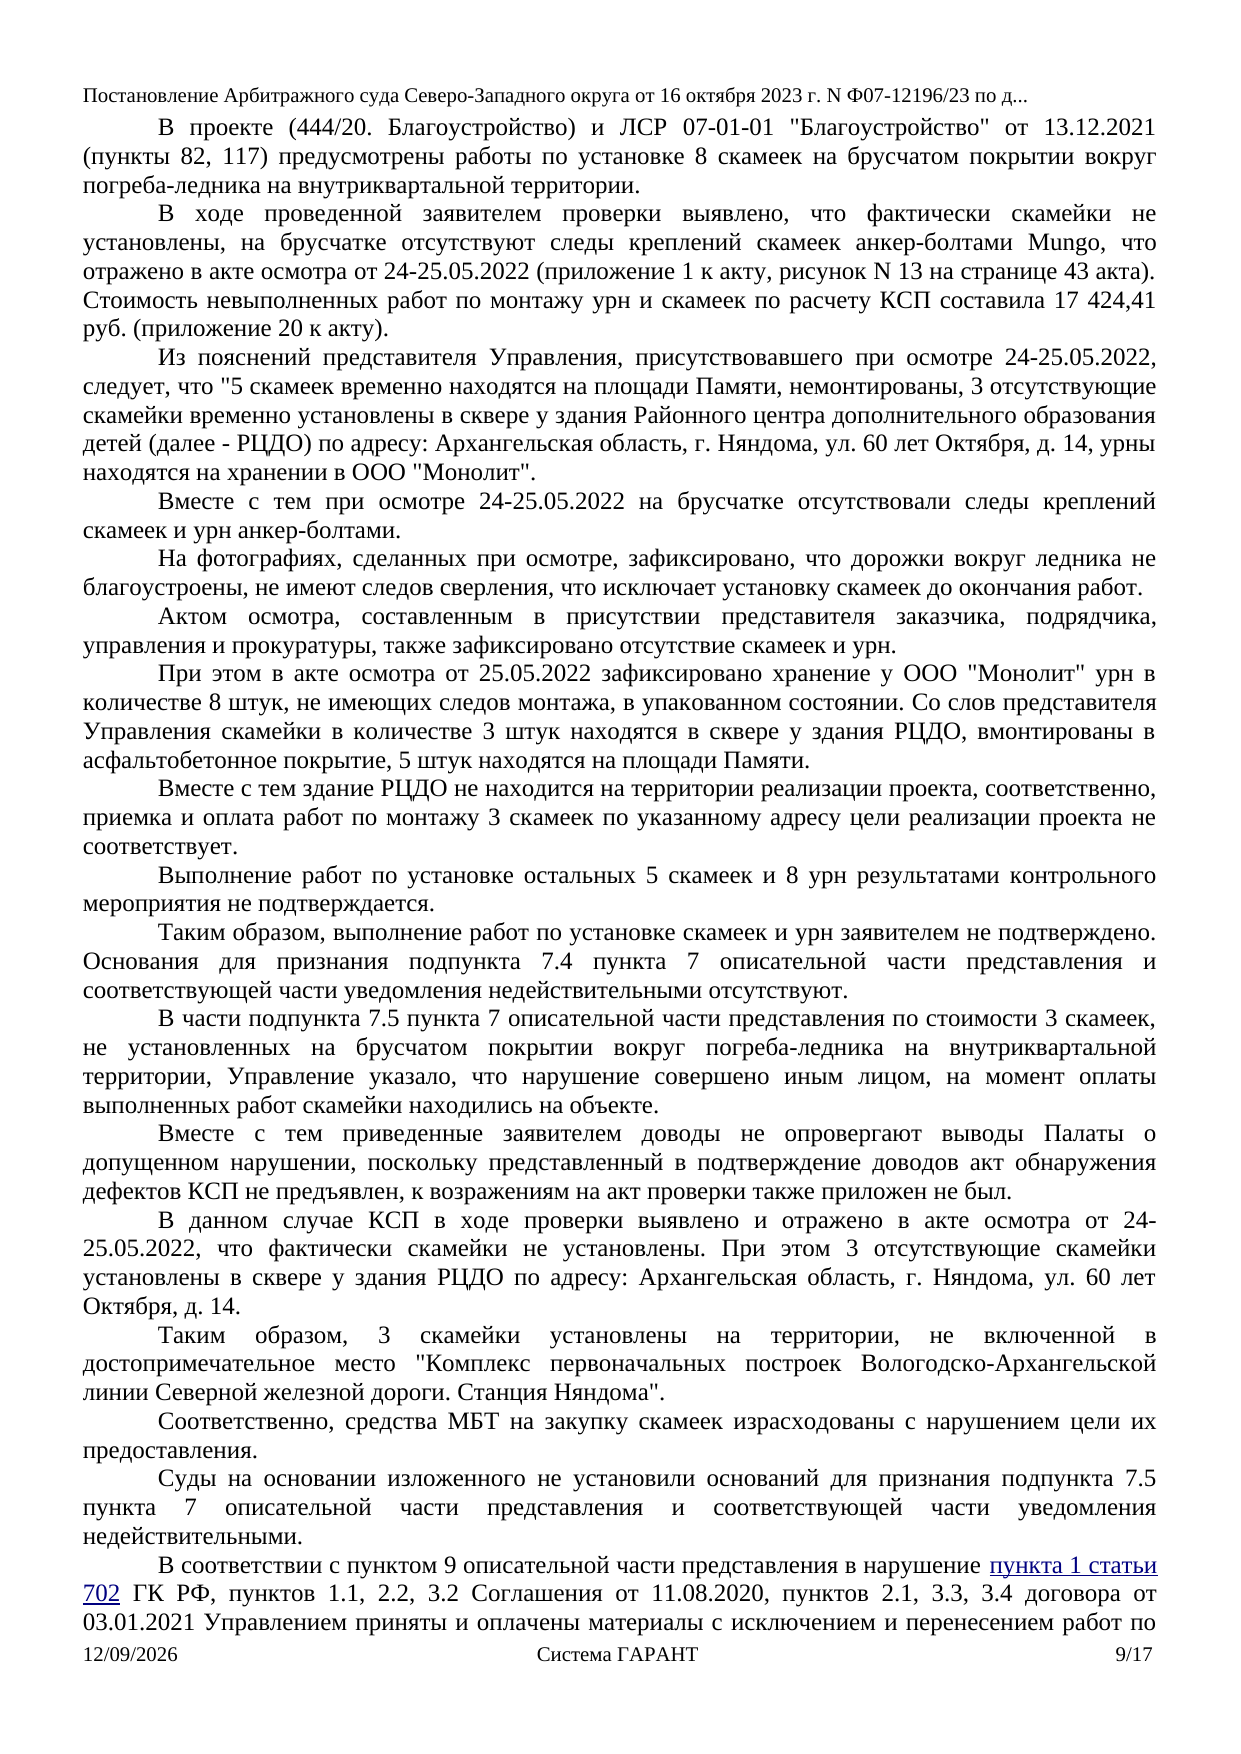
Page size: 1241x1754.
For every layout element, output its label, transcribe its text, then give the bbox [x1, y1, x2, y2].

text Вместе с тем приведенные заявителем доводы не опровергают выводы Палаты о допущенном нарушении, поскольку представленный в подтверждение доводов акт обнаружения дефектов КСП не предъявлен, к возражениям на акт проверки также приложен не был. [83, 1118, 1157, 1205]
text На фотографиях, сделанных при осмотре, зафиксировано, что дорожки вокруг ледника не благоустроены, не имеют следов сверления, что исключает установку скамеек до окончания работ. [83, 543, 1157, 601]
text Из пояснений представителя Управления, присутствовавшего при осмотре 24-25.05.2022, следует, что "5 скамеек временно находятся на площади Памяти, немонтированы, 3 отсутствующие скамейки временно установлены в сквере у здания Районного центра дополнительного образования детей (далее - РЦДО) по адресу: Архангельская область, г. Няндома, ул. 60 лет Октября, д. 14, урны находятся на хранении в ООО "Монолит". [83, 342, 1157, 486]
text В проекте (444/20. Благоустройство) и ЛСР 07-01-01 "Благоустройство" от 13.12.2021 (пункты 82, 117) предусмотрены работы по установке 8 скамеек на брусчатом покрытии вокруг погреба-ледника на внутриквартальной территории. [83, 112, 1157, 198]
text Выполнение работ по установке остальных 5 скамеек и 8 урн результатами контрольного мероприятия не подтверждается. [83, 860, 1157, 917]
text При этом в акте осмотра от 25.05.2022 зафиксировано хранение у ООО "Монолит" урн в количестве 8 штук, не имеющих следов монтажа, в упакованном состоянии. Со слов представителя Управления скамейки в количестве 3 штук находятся в сквере у здания РЦДО, вмонтированы в асфальтобетонное покрытие, 5 штук находятся на площади Памяти. [83, 658, 1157, 773]
text Суды на основании изложенного не установили оснований для признания подпункта 7.5 пункта 7 описательной части представления и соответствующей части уведомления недействительными. [83, 1463, 1157, 1550]
text Соответственно, средства МБТ на закупку скамеек израсходованы с нарушением цели их предоставления. [83, 1406, 1157, 1463]
text Таким образом, 3 скамейки установлены на территории, не включенной в достопримечательное место "Комплекс первоначальных построек Вологодско-Архангельской линии Северной железной дороги. Станция Няндома". [83, 1320, 1157, 1406]
text Вместе с тем при осмотре 24-25.05.2022 на брусчатке отсутствовали следы креплений скамеек и урн анкер-болтами. [83, 486, 1157, 543]
text Таким образом, выполнение работ по установке скамеек и урн заявителем не подтверждено. Основания для признания подпункта 7.4 пункта 7 описательной части представления и соответствующей части уведомления недействительными отсутствуют. [83, 917, 1157, 1003]
text В ходе проведенной заявителем проверки выявлено, что фактически скамейки не установлены, на брусчатке отсутствуют следы креплений скамеек анкер-болтами Mungo, что отражено в акте осмотра от 24-25.05.2022 (приложение 1 к акту, рисунок N 13 на странице 43 акта). Стоимость невыполненных работ по монтажу урн и скамеек по расчету КСП составила 17 424,41 руб. (приложение 20 к акту). [83, 198, 1157, 342]
text В части подпункта 7.5 пункта 7 описательной части представления по стоимости 3 скамеек, не установленных на брусчатом покрытии вокруг погреба-ледника на внутриквартальной территории, Управление указало, что нарушение совершено иным лицом, на момент оплаты выполненных работ скамейки находились на объекте. [83, 1003, 1157, 1118]
text В данном случае КСП в ходе проверки выявлено и отражено в акте осмотра от 24-25.05.2022, что фактически скамейки не установлены. При этом 3 отсутствующие скамейки установлены в сквере у здания РЦДО по адресу: Архангельская область, г. Няндома, ул. 60 лет Октября, д. 14. [83, 1205, 1157, 1320]
text Актом осмотра, составленным в присутствии представителя заказчика, подрядчика, управления и прокуратуры, также зафиксировано отсутствие скамеек и урн. [83, 601, 1157, 658]
text Вместе с тем здание РЦДО не находится на территории реализации проекта, соответственно, приемка и оплата работ по монтажу 3 скамеек по указанному адресу цели реализации проекта не соответствует. [83, 773, 1157, 860]
text В соответствии с пунктом 9 описательной части представления в нарушение пункта 1 статьи 702 ГК РФ, пунктов 1.1, 2.2, 3.2 Соглашения от 11.08.2020, пунктов 2.1, 3.3, 3.4 договора от 03.01.2021 Управлением приняты и оплачены материалы с исключением и перенесением работ по [83, 1550, 1157, 1636]
